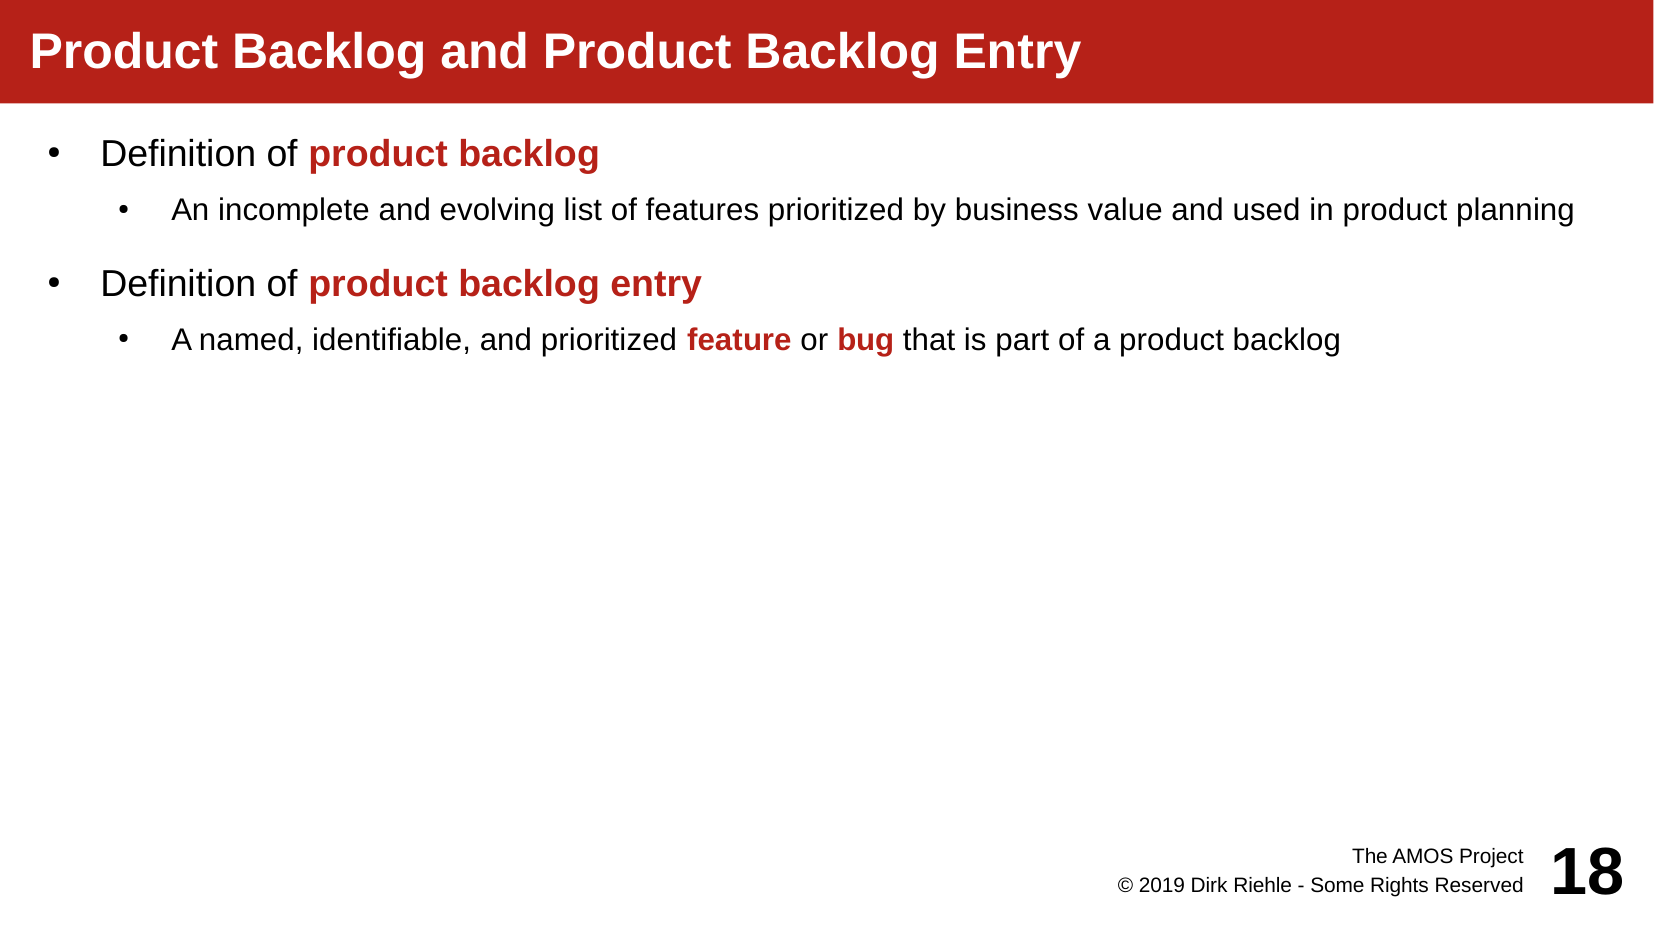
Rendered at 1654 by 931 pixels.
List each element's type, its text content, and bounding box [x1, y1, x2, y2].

title Product Backlog and Product Backlog Entry [0, 0, 1654, 104]
list Definition of product backlog An incomplete and evolving list of features prioritized by business value and used in product planning Definition of product backlog entry A named, identifiable, and prioritized feature or bug that is part of a product backlog [29, 132, 1625, 798]
